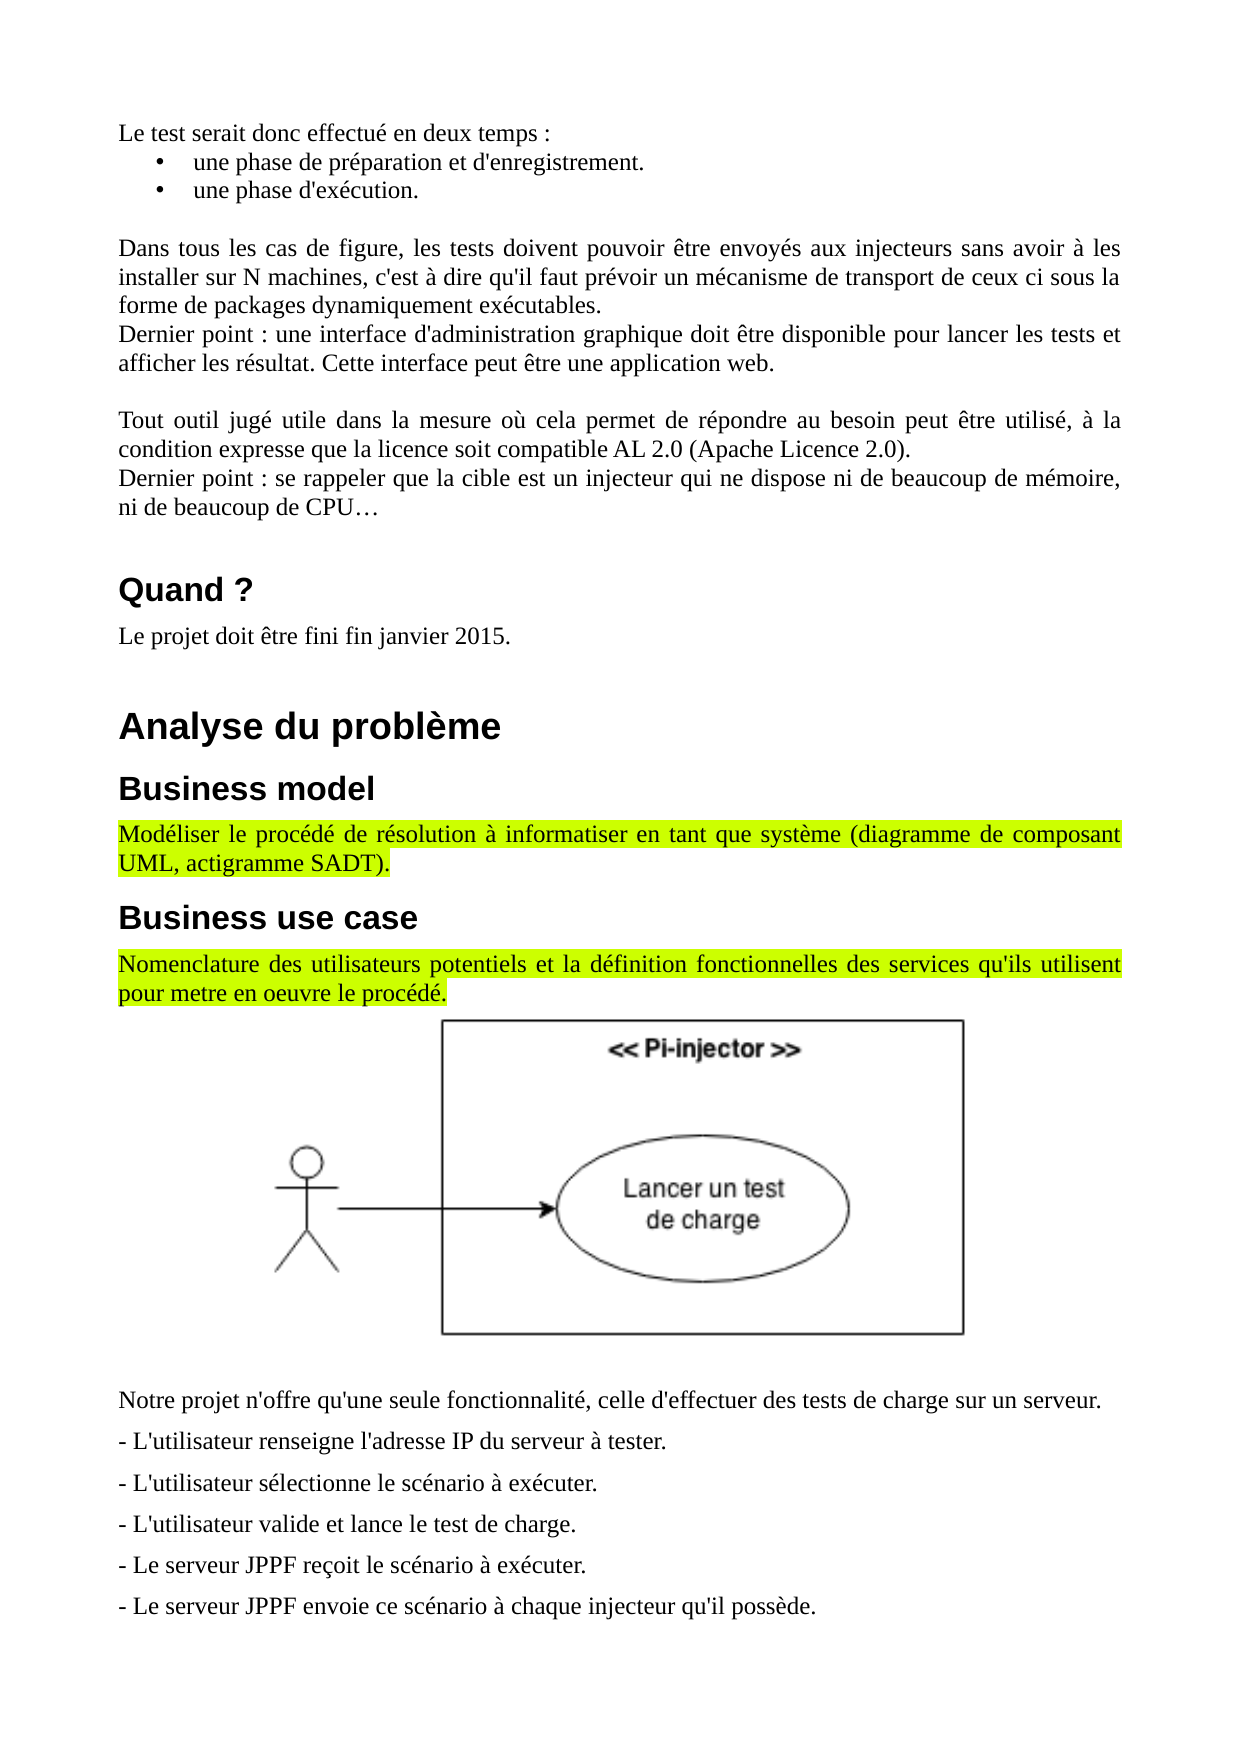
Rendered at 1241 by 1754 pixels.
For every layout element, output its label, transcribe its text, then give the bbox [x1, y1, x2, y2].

text Le projet doit être fini fin janvier 2015. [118, 621, 1122, 650]
text - Le serveur JPPF envoie ce scénario à chaque injecteur qu'il possède. [118, 1591, 1122, 1620]
text - Le serveur JPPF reçoit le scénario à exécuter. [118, 1550, 1122, 1579]
list une phase d'exécution. [156, 176, 1122, 204]
list une phase de préparation et d'enregistrement. [156, 147, 1122, 176]
text Tout outil jugé utile dans la mesure où cela permet de répondre au besoin peut être utilisé, à la condition expresse que la licence soit compatible AL 2.0 (Apache Licence 2.0). [118, 406, 1122, 463]
subtitle Business use case [118, 898, 1122, 936]
text Le test serait donc effectué en deux temps : [118, 118, 1122, 147]
text Dernier point : se rappeler que la cible est un injecteur qui ne dispose ni de beaucoup de mémoire, ni de beaucoup de CPU… [118, 463, 1122, 521]
text Modéliser le procédé de résolution à informatiser en tant que système (diagramme de composant UML, actigramme SADT). [118, 819, 1122, 877]
text Notre projet n'offre qu'une seule fonctionnalité, celle d'effectuer des tests de charge sur un serveur. [118, 1385, 1122, 1414]
text Dernier point : une interface d'administration graphique doit être disponible pour lancer les tests et afficher les résultat. Cette interface peut être une application web. [118, 319, 1122, 377]
subtitle Analyse du problème [118, 704, 1122, 747]
text Nomenclature des utilisateurs potentiels et la définition fonctionnelles des services qu'ils utilisent pour metre en oeuvre le procédé. [118, 949, 1122, 1006]
text Dans tous les cas de figure, les tests doivent pouvoir être envoyés aux injecteurs sans avoir à les installer sur N machines, c'est à dire qu'il faut prévoir un mécanisme de transport de ceux ci sous la forme de packages dynamiquement exécutables. [118, 233, 1122, 319]
text - L'utilisateur valide et lance le test de charge. [118, 1509, 1122, 1538]
text - L'utilisateur renseigne l'adresse IP du serveur à tester. [118, 1426, 1122, 1455]
text - L'utilisateur sélectionne le scénario à exécuter. [118, 1468, 1122, 1496]
subtitle Quand ? [118, 570, 1122, 609]
picture [273, 1018, 967, 1344]
subtitle Business model [118, 768, 1122, 807]
